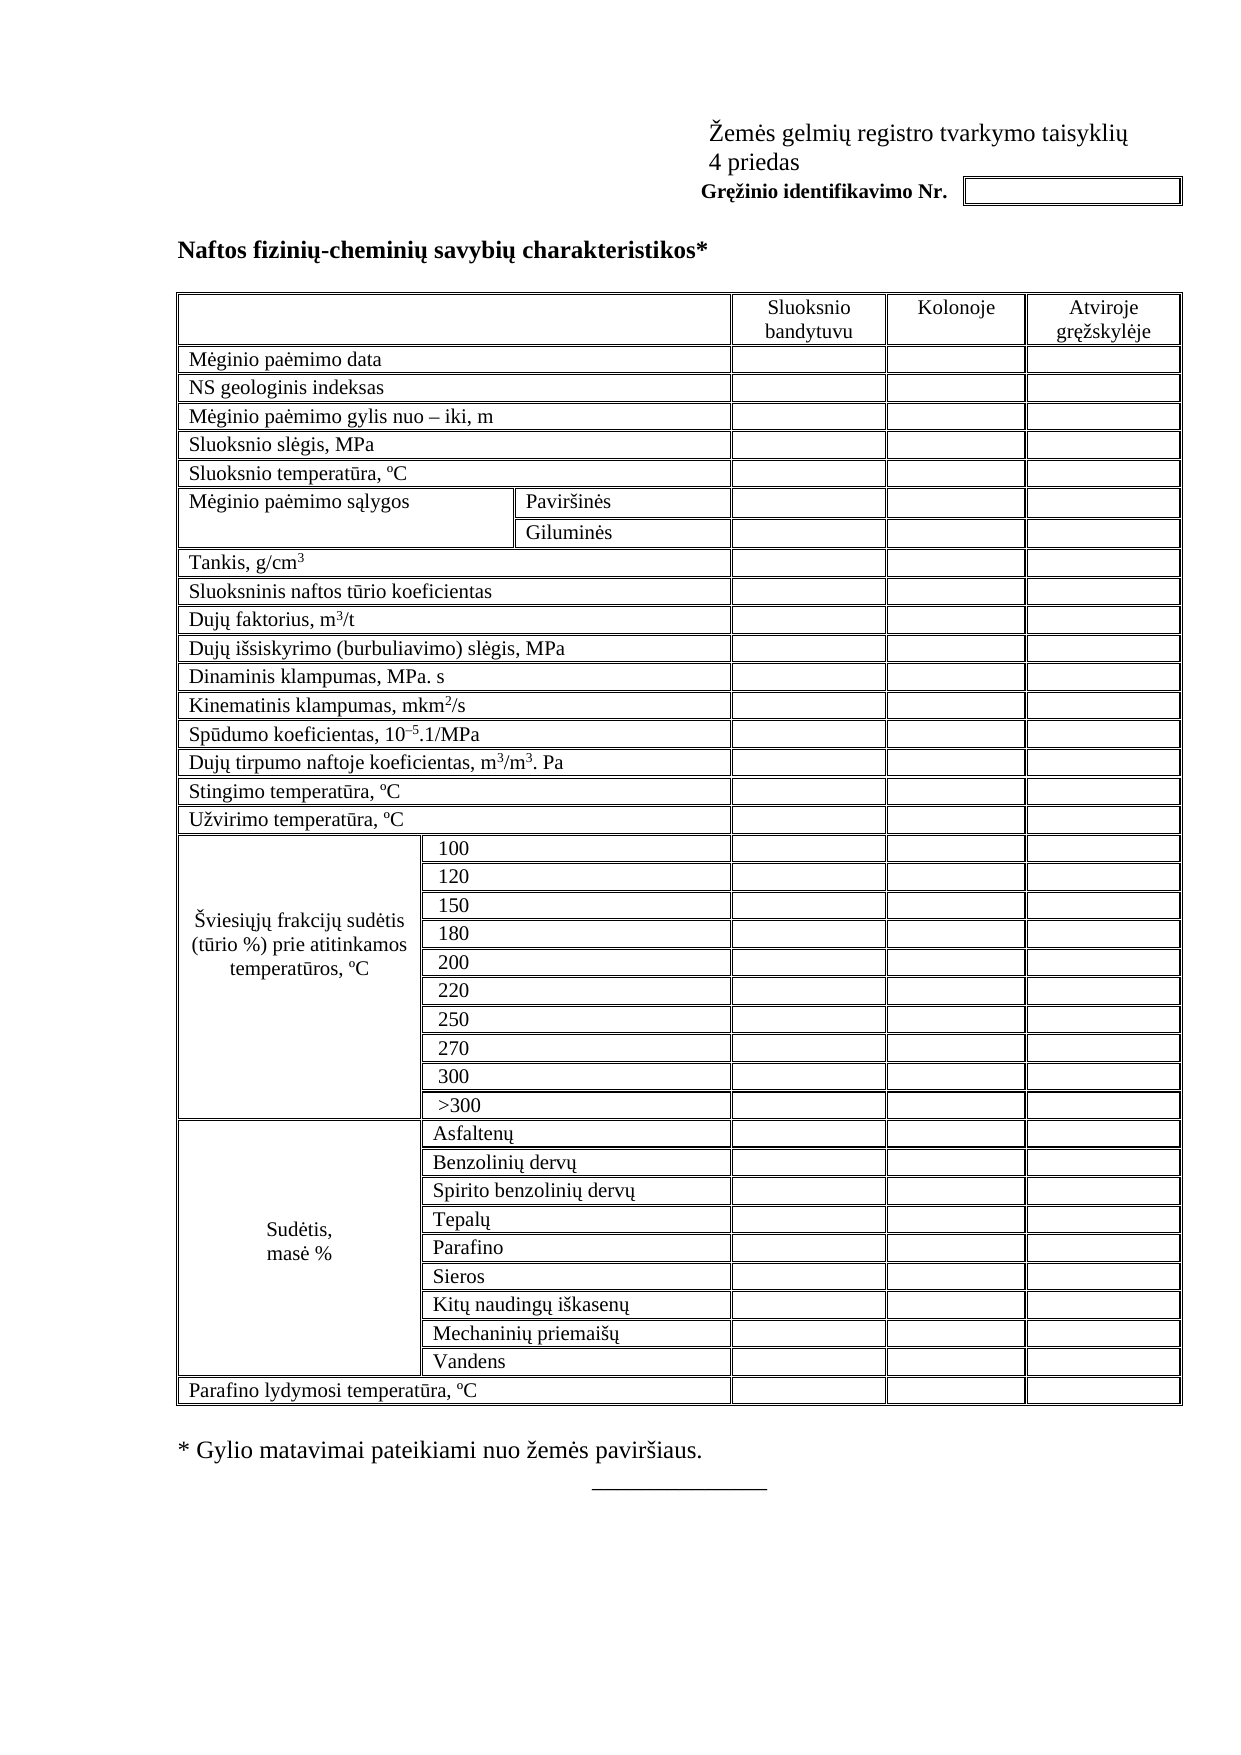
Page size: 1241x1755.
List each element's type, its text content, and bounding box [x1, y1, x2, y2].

table_cell [733, 1093, 885, 1118]
table_cell [733, 1321, 885, 1346]
table_cell [1028, 347, 1179, 372]
table_cell [1028, 721, 1179, 747]
table_cell [1028, 1121, 1179, 1146]
table_cell [888, 864, 1024, 889]
table_cell [888, 779, 1024, 804]
table_cell [733, 893, 885, 918]
table_cell Dujų išsiskyrimo (burbuliavimo) slėgis, MPa [179, 636, 730, 661]
table_cell [1028, 1064, 1179, 1089]
table_cell [888, 1035, 1024, 1061]
table_cell [733, 1150, 885, 1175]
table_cell [888, 978, 1024, 1004]
table_cell [1028, 404, 1179, 429]
table_cell [733, 347, 885, 372]
table_cell [733, 1035, 885, 1061]
table_cell [733, 404, 885, 429]
table_cell [888, 1064, 1024, 1089]
table_cell [733, 1349, 885, 1375]
table_cell Sieros [423, 1264, 730, 1289]
table_cell [1028, 607, 1179, 633]
table_cell [888, 607, 1024, 633]
table_cell [1028, 1178, 1179, 1203]
table_cell [1028, 489, 1179, 517]
table_cell 100 [423, 836, 730, 861]
text * Gylio matavimai pateikiami nuo žemės paviršiaus. [177, 1435, 1181, 1464]
table_header Kolonoje [888, 295, 1024, 343]
table_cell [888, 693, 1024, 718]
table_cell [888, 1292, 1024, 1318]
table_cell [733, 693, 885, 718]
table_cell Kinematinis klampumas, mkm2/s [179, 693, 730, 718]
table_cell [733, 1378, 885, 1403]
table_cell Kitų naudingų iškasenų [423, 1292, 730, 1318]
table_cell [733, 1264, 885, 1289]
table_cell [888, 750, 1024, 775]
table_cell [888, 1121, 1024, 1146]
table_cell [733, 1235, 885, 1261]
table_cell [733, 1121, 885, 1146]
table_cell [1028, 664, 1179, 690]
table_cell [888, 1349, 1024, 1375]
table_cell [733, 978, 885, 1004]
table_cell [888, 1321, 1024, 1346]
table_cell Tepalų [423, 1207, 730, 1232]
table_cell [888, 550, 1024, 576]
table_cell [1028, 893, 1179, 918]
table_cell [733, 807, 885, 832]
table_cell [733, 636, 885, 661]
table_cell [1028, 1292, 1179, 1318]
table_cell [733, 721, 885, 747]
table_cell [1028, 921, 1179, 947]
text Žemės gelmių registro tvarkymo taisyklių [177, 118, 1181, 147]
table_cell [888, 1235, 1024, 1261]
table_cell [1028, 1007, 1179, 1032]
table_cell [733, 779, 885, 804]
table_cell [1028, 550, 1179, 576]
table_header Gręžinio identifikavimo Nr. [177, 176, 963, 203]
text 4 priedas [177, 147, 1181, 176]
table_cell [1028, 432, 1179, 458]
table_cell [888, 489, 1024, 517]
table_cell Parafino lydymosi temperatūra, ºC [179, 1378, 730, 1403]
table_cell [733, 607, 885, 633]
table_cell [733, 1207, 885, 1232]
table_cell [733, 520, 885, 547]
table_cell [888, 1007, 1024, 1032]
table_header [179, 295, 730, 343]
table_cell 120 [423, 864, 730, 889]
text ______________ [177, 1464, 1181, 1493]
table_cell Sluoksninis naftos tūrio koeficientas [179, 579, 730, 604]
table_cell [733, 489, 885, 517]
table_cell [1028, 1378, 1179, 1403]
table_cell Šviesiųjų frakcijų sudėtis (tūrio %) prie atitinkamos temperatūros, ºC [179, 836, 420, 1118]
table_cell [733, 432, 885, 458]
table_cell [1028, 579, 1179, 604]
table_cell [888, 950, 1024, 975]
table_cell [1028, 836, 1179, 861]
table_cell [733, 1292, 885, 1318]
table_cell Mėginio paėmimo gylis nuo – iki, m [179, 404, 730, 429]
table_cell [888, 1093, 1024, 1118]
table_cell Spirito benzolinių dervų [423, 1178, 730, 1203]
table_cell Sudėtis, masė % [179, 1121, 420, 1375]
table_cell [1028, 779, 1179, 804]
table_cell [733, 864, 885, 889]
table_cell [733, 1178, 885, 1203]
table_header Atviroje gręžskylėje [1028, 295, 1179, 343]
table_cell [1028, 693, 1179, 718]
table_cell [733, 1064, 885, 1089]
table_cell 200 [423, 950, 730, 975]
table_cell [888, 636, 1024, 661]
table_cell 300 [423, 1064, 730, 1089]
table_cell [888, 893, 1024, 918]
table_cell Mėginio paėmimo data [179, 347, 730, 372]
table_cell Dujų tirpumo naftoje koeficientas, m3/m3. Pa [179, 750, 730, 775]
table_cell [733, 375, 885, 401]
table_cell 150 [423, 893, 730, 918]
table_cell [1028, 1235, 1179, 1261]
table_cell Giluminės [516, 520, 730, 547]
table_cell [733, 950, 885, 975]
table_header [966, 179, 1179, 203]
table_cell Parafino [423, 1235, 730, 1261]
table_cell Vandens [423, 1349, 730, 1375]
table_cell [733, 921, 885, 947]
table_cell 220 [423, 978, 730, 1004]
table_cell [1028, 1264, 1179, 1289]
table_cell [888, 1178, 1024, 1203]
table_cell Sluoksnio temperatūra, ºC [179, 461, 730, 486]
table_cell [1028, 1321, 1179, 1346]
table_cell [888, 721, 1024, 747]
table_cell Sluoksnio slėgis, MPa [179, 432, 730, 458]
table_cell Spūdumo koeficientas, 10–5.1/MPa [179, 721, 730, 747]
table_cell [1028, 978, 1179, 1004]
table_cell [1028, 1093, 1179, 1118]
table_cell [1028, 636, 1179, 661]
table_cell [733, 664, 885, 690]
table_cell [1028, 375, 1179, 401]
table_cell Asfaltenų [423, 1121, 730, 1146]
table_cell [888, 347, 1024, 372]
table_cell Dinaminis klampumas, MPa. s [179, 664, 730, 690]
table_cell [888, 1264, 1024, 1289]
table_cell [888, 1378, 1024, 1403]
table_cell [888, 520, 1024, 547]
table_cell Paviršinės [516, 489, 730, 517]
table_cell 270 [423, 1035, 730, 1061]
table_cell [733, 836, 885, 861]
table_cell 180 [423, 921, 730, 947]
table_cell [1028, 864, 1179, 889]
table_cell [888, 664, 1024, 690]
table_cell [888, 432, 1024, 458]
table_cell Dujų faktorius, m3/t [179, 607, 730, 633]
table_cell [733, 750, 885, 775]
table_cell Tankis, g/cm3 [179, 550, 730, 576]
table_header Sluoksnio bandytuvu [733, 295, 885, 343]
table_cell [733, 550, 885, 576]
table_cell [1028, 1349, 1179, 1375]
table_cell Mėginio paėmimo sąlygos [179, 489, 513, 547]
table_cell [1028, 807, 1179, 832]
table_cell [1028, 750, 1179, 775]
table_cell Stingimo temperatūra, ºC [179, 779, 730, 804]
table_cell [888, 579, 1024, 604]
table_cell [888, 1207, 1024, 1232]
table_cell Užvirimo temperatūra, ºC [179, 807, 730, 832]
table_cell [1028, 1035, 1179, 1061]
table_cell [888, 375, 1024, 401]
table_cell [888, 404, 1024, 429]
table_cell [888, 807, 1024, 832]
table_cell >300 [423, 1093, 730, 1118]
table_cell [1028, 461, 1179, 486]
table_cell [888, 461, 1024, 486]
table_cell [1028, 1207, 1179, 1232]
table_cell NS geologinis indeksas [179, 375, 730, 401]
table_cell Mechaninių priemaišų [423, 1321, 730, 1346]
table_cell [1028, 950, 1179, 975]
table_cell 250 [423, 1007, 730, 1032]
table_cell [733, 1007, 885, 1032]
table_cell [733, 579, 885, 604]
table_cell [1028, 520, 1179, 547]
table_cell Benzolinių dervų [423, 1150, 730, 1175]
table_cell [888, 1150, 1024, 1175]
table_cell [888, 921, 1024, 947]
table_cell [1028, 1150, 1179, 1175]
table_cell [733, 461, 885, 486]
table_cell [888, 836, 1024, 861]
text Naftos fizinių-cheminių savybių charakteristikos* [177, 235, 1181, 263]
